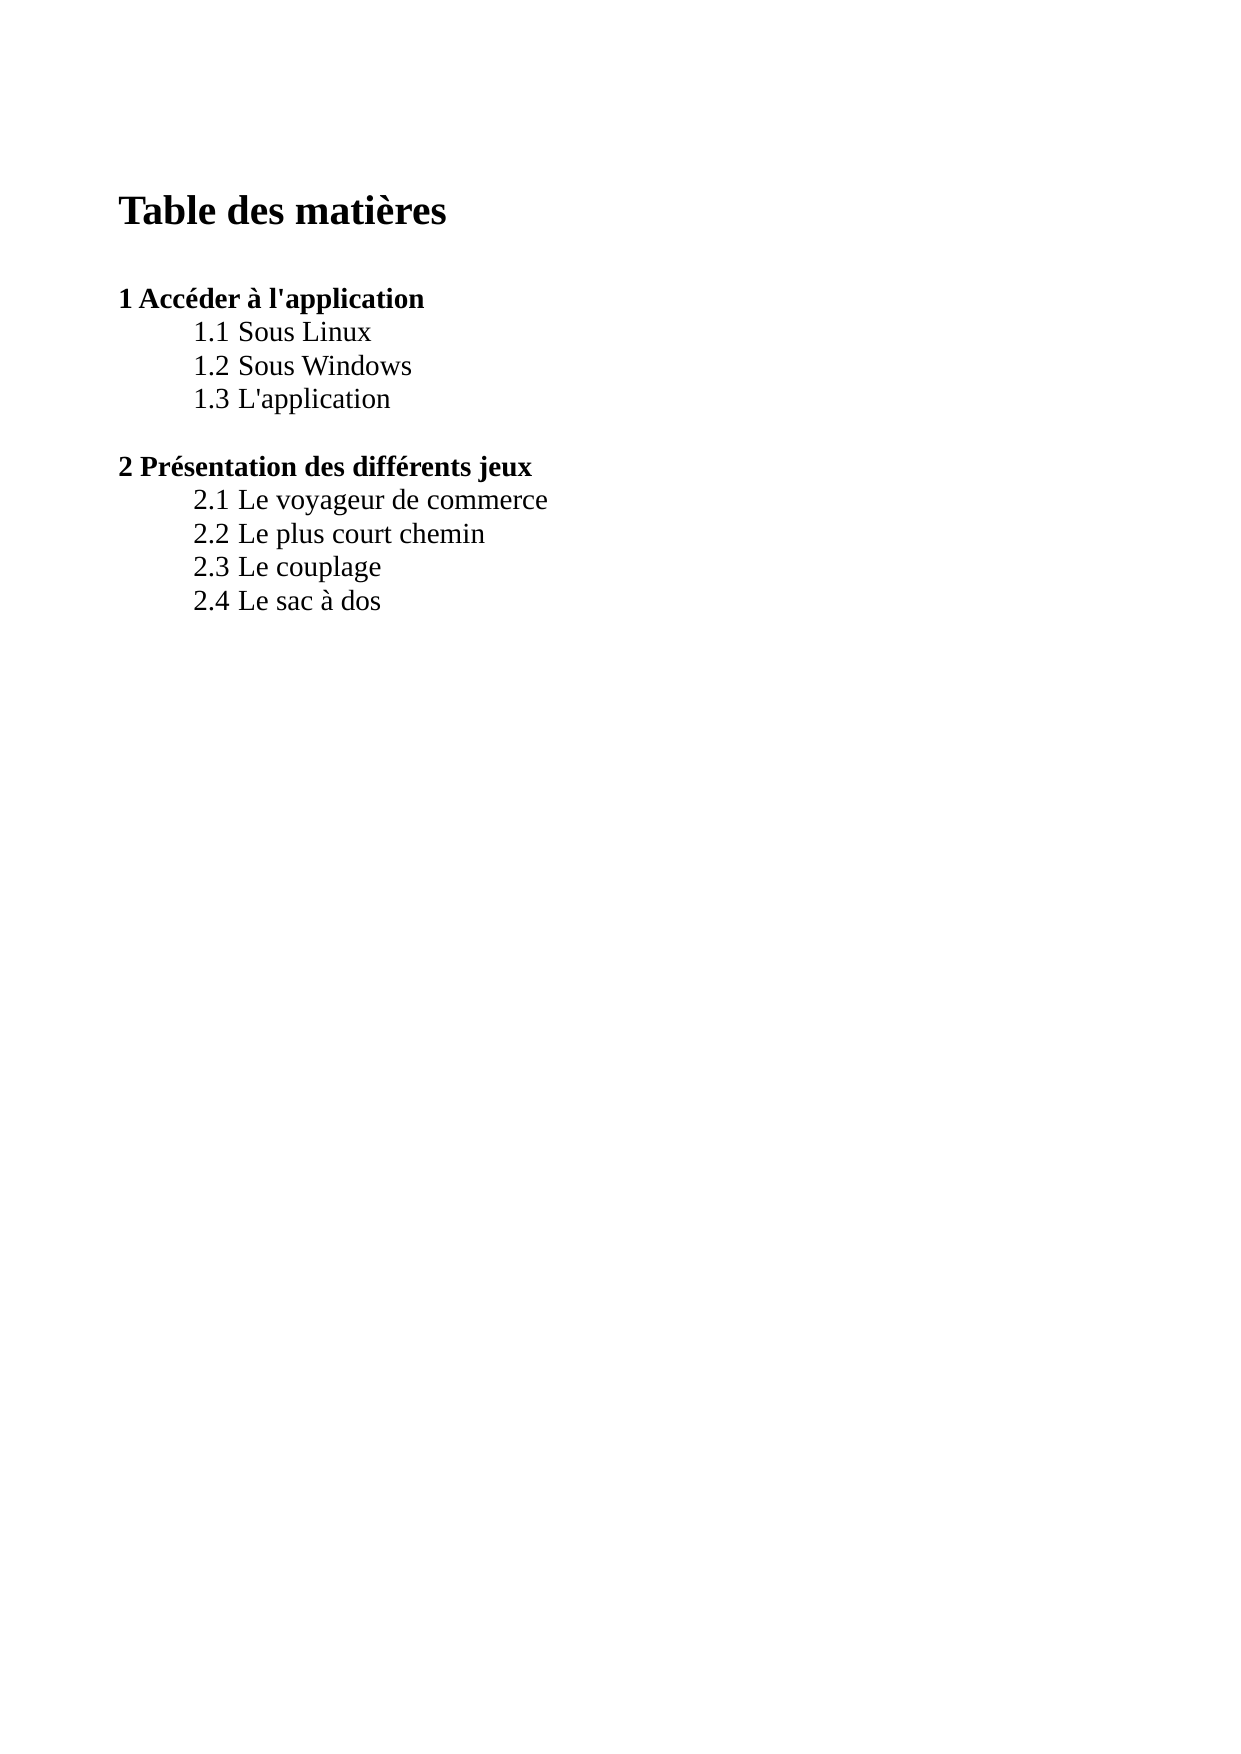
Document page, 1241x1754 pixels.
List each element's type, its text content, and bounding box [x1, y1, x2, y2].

list Le sac à dos [193, 583, 1122, 616]
list Sous Windows [193, 348, 1122, 382]
text Table des matières [118, 185, 1122, 233]
list L'application [193, 382, 1122, 415]
list Sous Linux [193, 314, 1122, 348]
list Le voyageur de commerce [193, 482, 1122, 516]
list Le couplage [193, 549, 1122, 583]
text 1 Accéder à l'application [118, 281, 1122, 314]
text 2 Présentation des différents jeux [118, 449, 1122, 482]
list Le plus court chemin [193, 516, 1122, 549]
